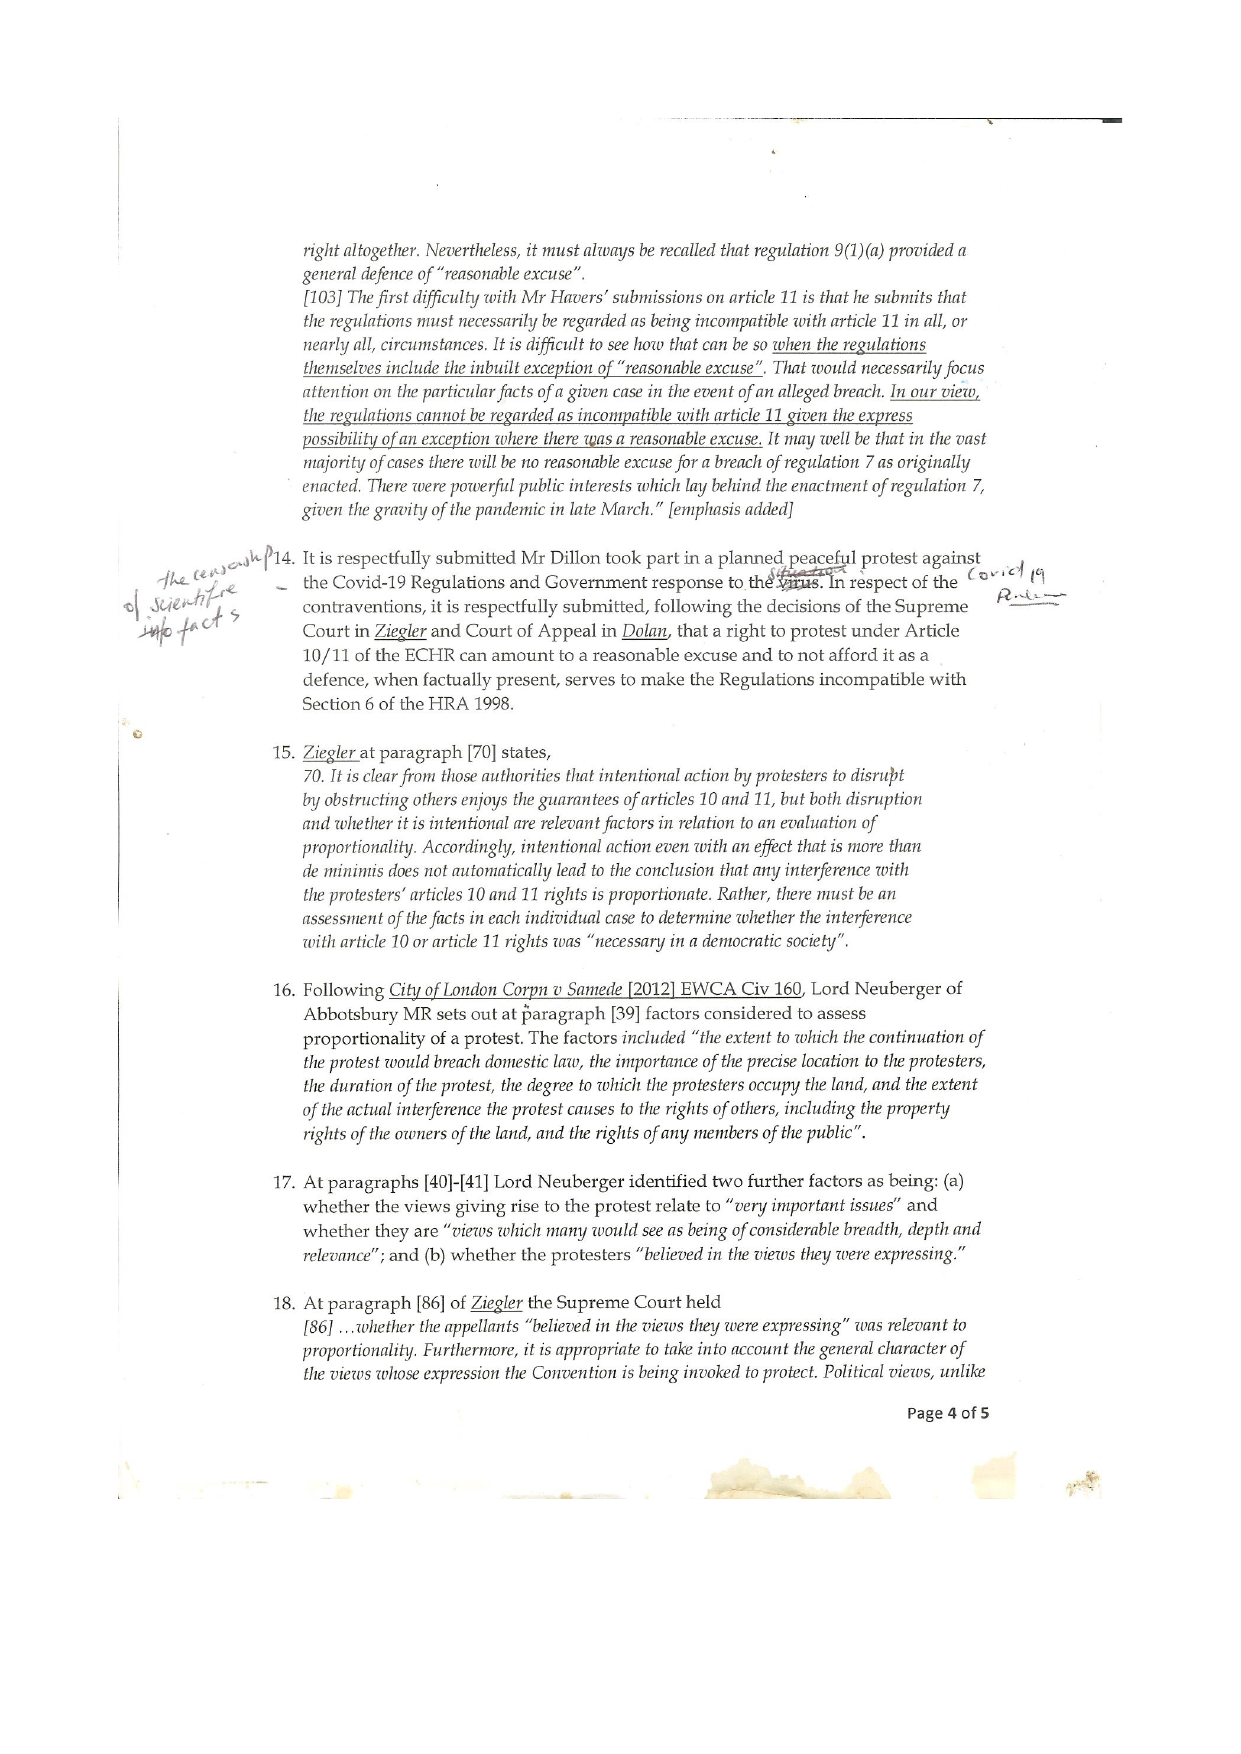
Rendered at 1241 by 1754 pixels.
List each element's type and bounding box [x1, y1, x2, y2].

picture [118, 118, 1123, 1499]
